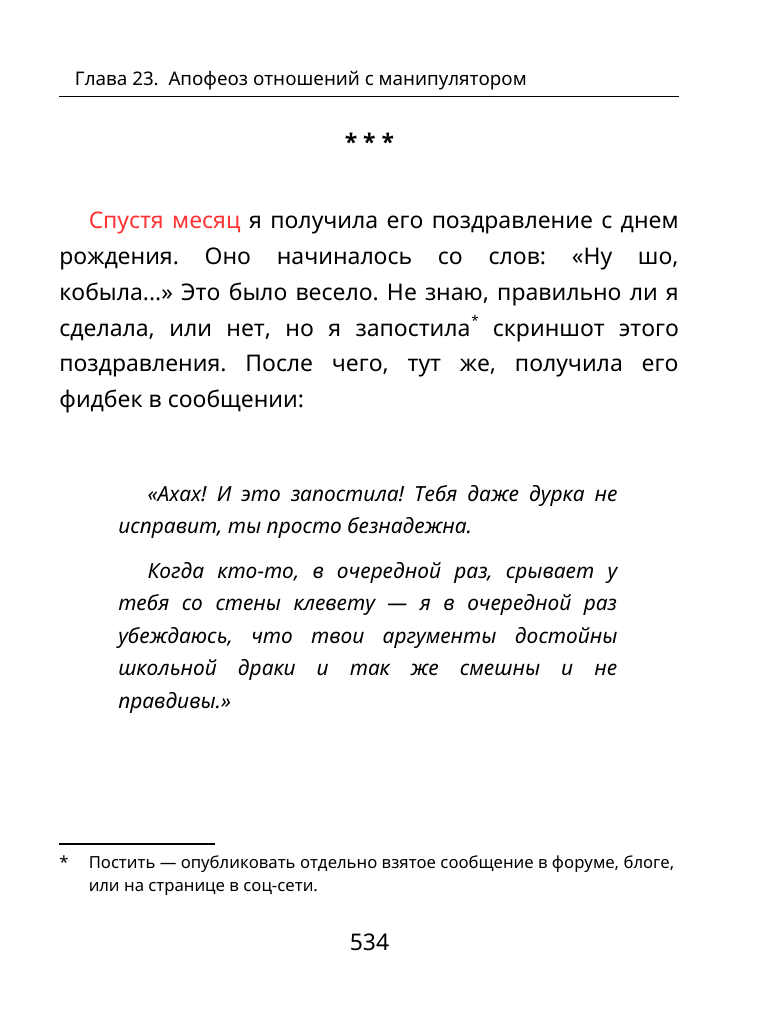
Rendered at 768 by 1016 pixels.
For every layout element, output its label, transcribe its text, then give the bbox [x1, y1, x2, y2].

text «Ахах! И это запостила! Тебя даже дурка не исправит, ты просто безнадежна. [118, 479, 620, 540]
text Постить — опубликовать отдельно взятое сообщение в форуме, блоге, или на странице в соц-сети. [59, 851, 679, 896]
subtitle * * * [59, 126, 679, 157]
text Спустя месяц я получила его поздравление с днем рождения. Оно начиналось со слов: «Ну шо, кобыла...» Это было весело. Не знаю, правильно ли я сделала, или нет, но я запостила скриншот этого поздравления. После чего, тут же, получила его фидбек в сообщении: [59, 204, 679, 414]
text Когда кто-то, в очередной раз, срывает у тебя со стены клевету — я в очередной раз убеждаюсь, что твои аргументы достойны школьной драки и так же смешны и не правдивы.» [118, 556, 620, 714]
